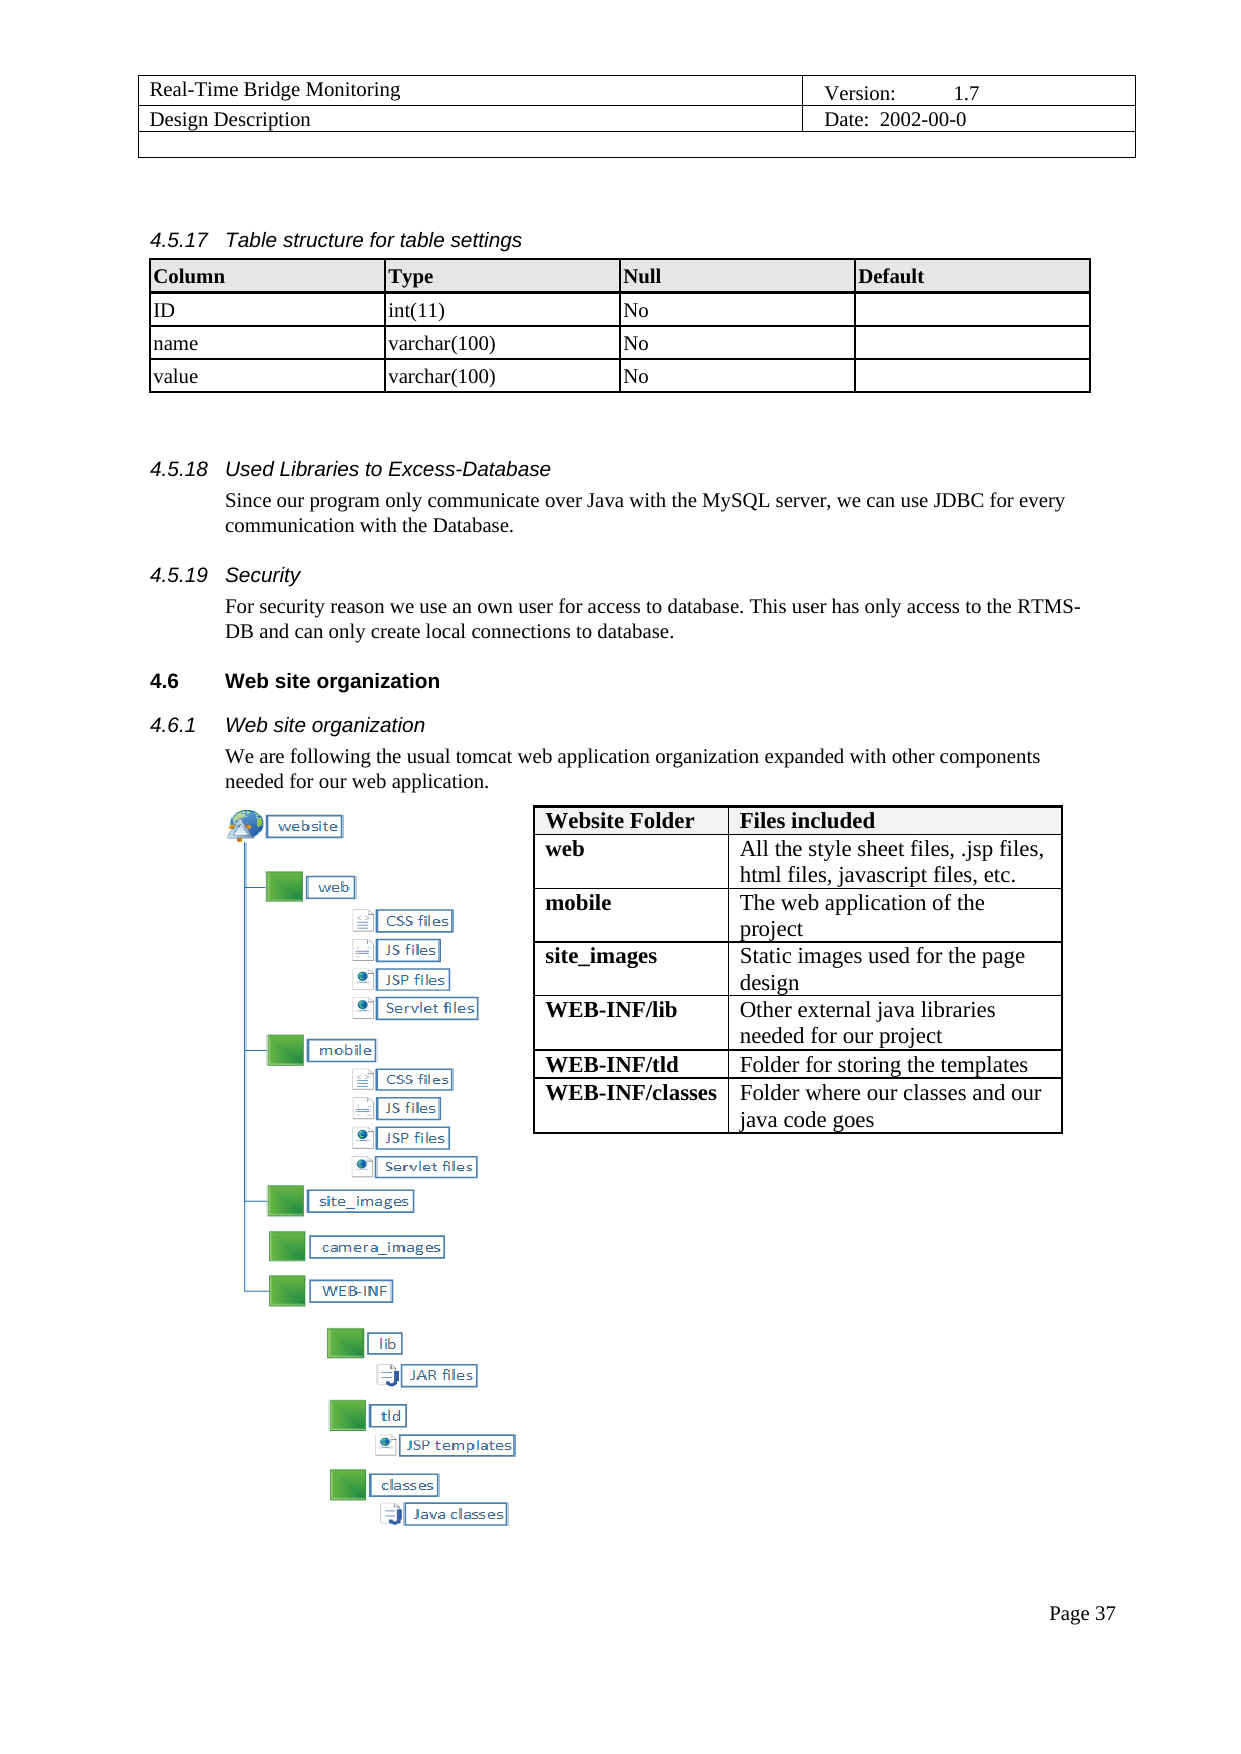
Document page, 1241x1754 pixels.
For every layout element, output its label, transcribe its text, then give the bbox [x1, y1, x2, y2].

table_cell [856, 327, 1089, 358]
table_cell int(11) [386, 294, 619, 324]
table_cell Static images used for the page design [729, 943, 1061, 995]
table_cell varchar(100) [386, 327, 619, 358]
table_cell WEB-INF/lib [535, 996, 728, 1049]
table_cell name [151, 327, 384, 358]
table_cell WEB-INF/tld [535, 1051, 728, 1077]
table_cell mobile [535, 889, 728, 941]
table_cell No [621, 327, 854, 358]
table_header Files included [729, 808, 1061, 834]
subtitle Used Libraries to Excess-Database [150, 455, 1090, 480]
table_cell web [535, 835, 728, 888]
table_header Type [386, 260, 619, 291]
table_cell WEB-INF/classes [535, 1079, 728, 1132]
subtitle Web site organization [150, 712, 1090, 737]
picture [226, 809, 522, 1531]
table_cell No [621, 294, 854, 324]
table_cell All the style sheet files, .jsp files, html files, javascript files, etc. [729, 835, 1061, 888]
table_cell value [151, 360, 384, 391]
table_cell site_images [535, 943, 728, 995]
table_header Default [856, 260, 1089, 291]
table_cell Folder for storing the templates [729, 1051, 1061, 1077]
table_header Website Folder [535, 808, 728, 834]
text For security reason we use an own user for access to database. This user has only access to the RTMS-DB and can only create local connections to database. [225, 593, 1090, 643]
subtitle Security [150, 562, 1090, 587]
table_cell The web application of the project [729, 889, 1061, 941]
table_cell [856, 294, 1089, 324]
table_cell varchar(100) [386, 360, 619, 391]
table_cell Folder where our classes and our java code goes [729, 1079, 1061, 1132]
subtitle Web site organization [150, 668, 1090, 693]
subtitle Table structure for table settings [150, 227, 1090, 252]
table_header Column [151, 260, 384, 291]
text We are following the usual tomcat web application organization expanded with other components needed for our web application. [225, 743, 1090, 793]
table_cell [856, 360, 1089, 391]
table_cell ID [151, 294, 384, 324]
text Since our program only communicate over Java with the MySQL server, we can use JDBC for every communication with the Database. [225, 487, 1090, 537]
table_cell No [621, 360, 854, 391]
table_cell Other external java libraries needed for our project [729, 996, 1061, 1049]
table_header Null [621, 260, 854, 291]
